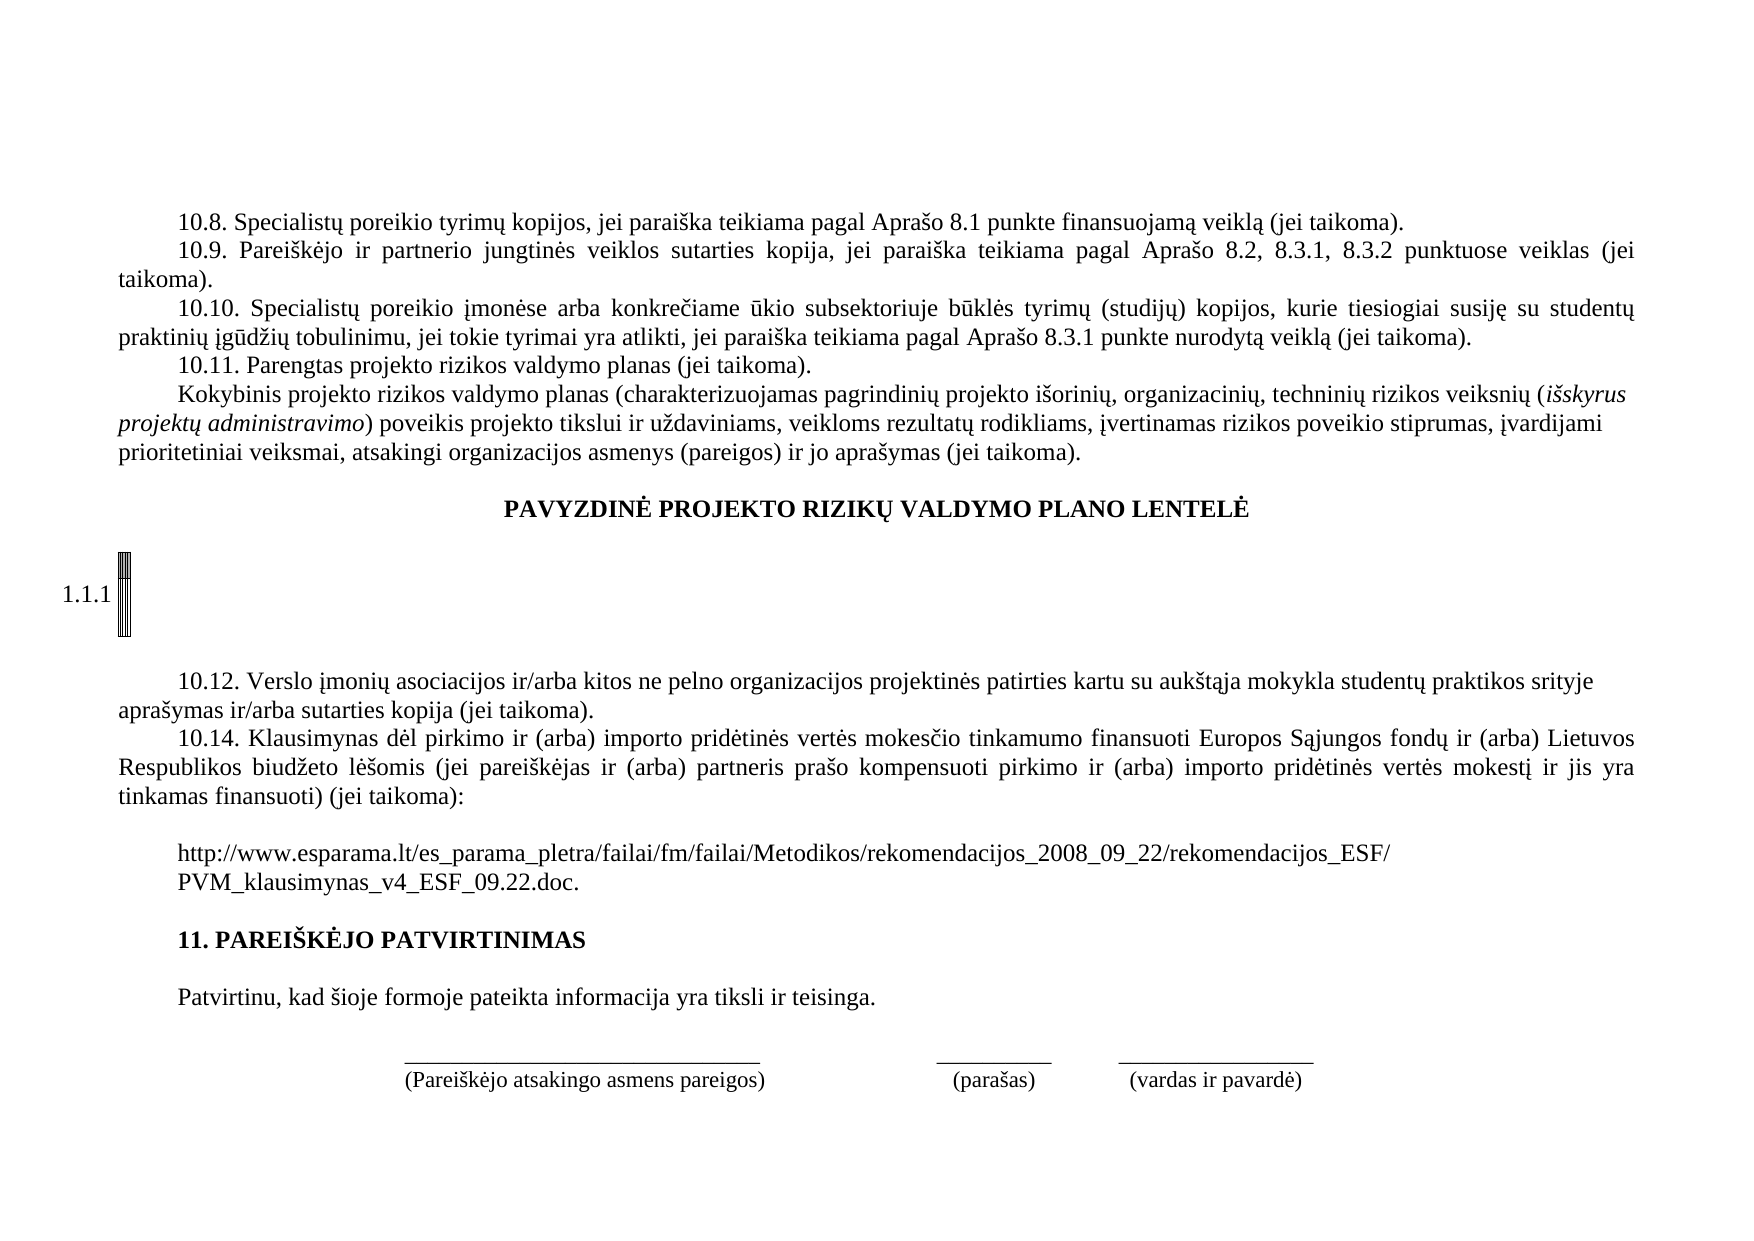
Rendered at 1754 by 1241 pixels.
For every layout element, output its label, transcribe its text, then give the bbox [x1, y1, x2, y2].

text 10.12. Verslo įmonių asociacijos ir/arba kitos ne pelno organizacijos projektinės patirties kartu su aukštąja mokykla studentų praktikos srityje aprašymas ir/arba sutarties kopija (jei taikoma). [118, 666, 1636, 723]
text 10.11. Parengtas projekto rizikos valdymo planas (jei taikoma). [118, 350, 1636, 379]
text 10.9. Pareiškėjo ir partnerio jungtinės veiklos sutarties kopija, jei paraiška teikiama pagal Aprašo 8.2, 8.3.1, 8.3.2 punktuose veiklas (jei taikoma). [118, 235, 1636, 293]
table_header __________ (parašas) [917, 1040, 1071, 1093]
text 11. PAREIŠKĖJO PATVIRTINIMAS [118, 925, 1636, 953]
text Patvirtinu, kad šioje formoje pateikta informacija yra tiksli ir teisinga. [118, 982, 1636, 1011]
text http://www.esparama.lt/es_parama_pletra/failai/fm/failai/Metodikos/rekomendacijos_2008_09_22/rekomendacijos_ESF/PVM_klausimynas_v4_ESF_09.22.doc. [177, 838, 1636, 896]
table_header _______________________________ (Pareiškėjo atsakingo asmens pareigos) [393, 1040, 917, 1093]
text Kokybinis projekto rizikos valdymo planas (charakterizuojamas pagrindinių projekto išorinių, organizacinių, techninių rizikos veiksnių (išskyrus projektų administravimo) poveikis projekto tikslui ir uždaviniams, veikloms rezultatų rodikliams, įvertinamas rizikos poveikio stiprumas, įvardijami prioritetiniai veiksmai, atsakingi organizacijos asmenys (pareigos) ir jo aprašymas (jei taikoma). [118, 379, 1636, 465]
table_header _________________ (vardas ir pavardė) [1071, 1040, 1361, 1093]
text 10.10. Specialistų poreikio įmonėse arba konkrečiame ūkio subsektoriuje būklės tyrimų (studijų) kopijos, kurie tiesiogiai susiję su studentų praktinių įgūdžių tobulinimu, jei tokie tyrimai yra atlikti, jei paraiška teikiama pagal Aprašo 8.3.1 punkte nurodytą veiklą (jei taikoma). [118, 293, 1636, 350]
text 10.14. Klausimynas dėl pirkimo ir (arba) importo pridėtinės vertės mokesčio tinkamumo finansuoti Europos Sąjungos fondų ir (arba) Lietuvos Respublikos biudžeto lėšomis (jei pareiškėjas ir (arba) partneris prašo kompensuoti pirkimo ir (arba) importo pridėtinės vertės mokestį ir jis yra tinkamas finansuoti) (jei taikoma): [118, 723, 1636, 810]
text 10.8. Specialistų poreikio tyrimų kopijos, jei paraiška teikiama pagal Aprašo 8.1 punkte finansuojamą veiklą (jei taikoma). [118, 207, 1636, 235]
text PAVYZDINĖ PROJEKTO RIZIKŲ VALDYMO PLANO LENTELĖ [118, 494, 1636, 523]
